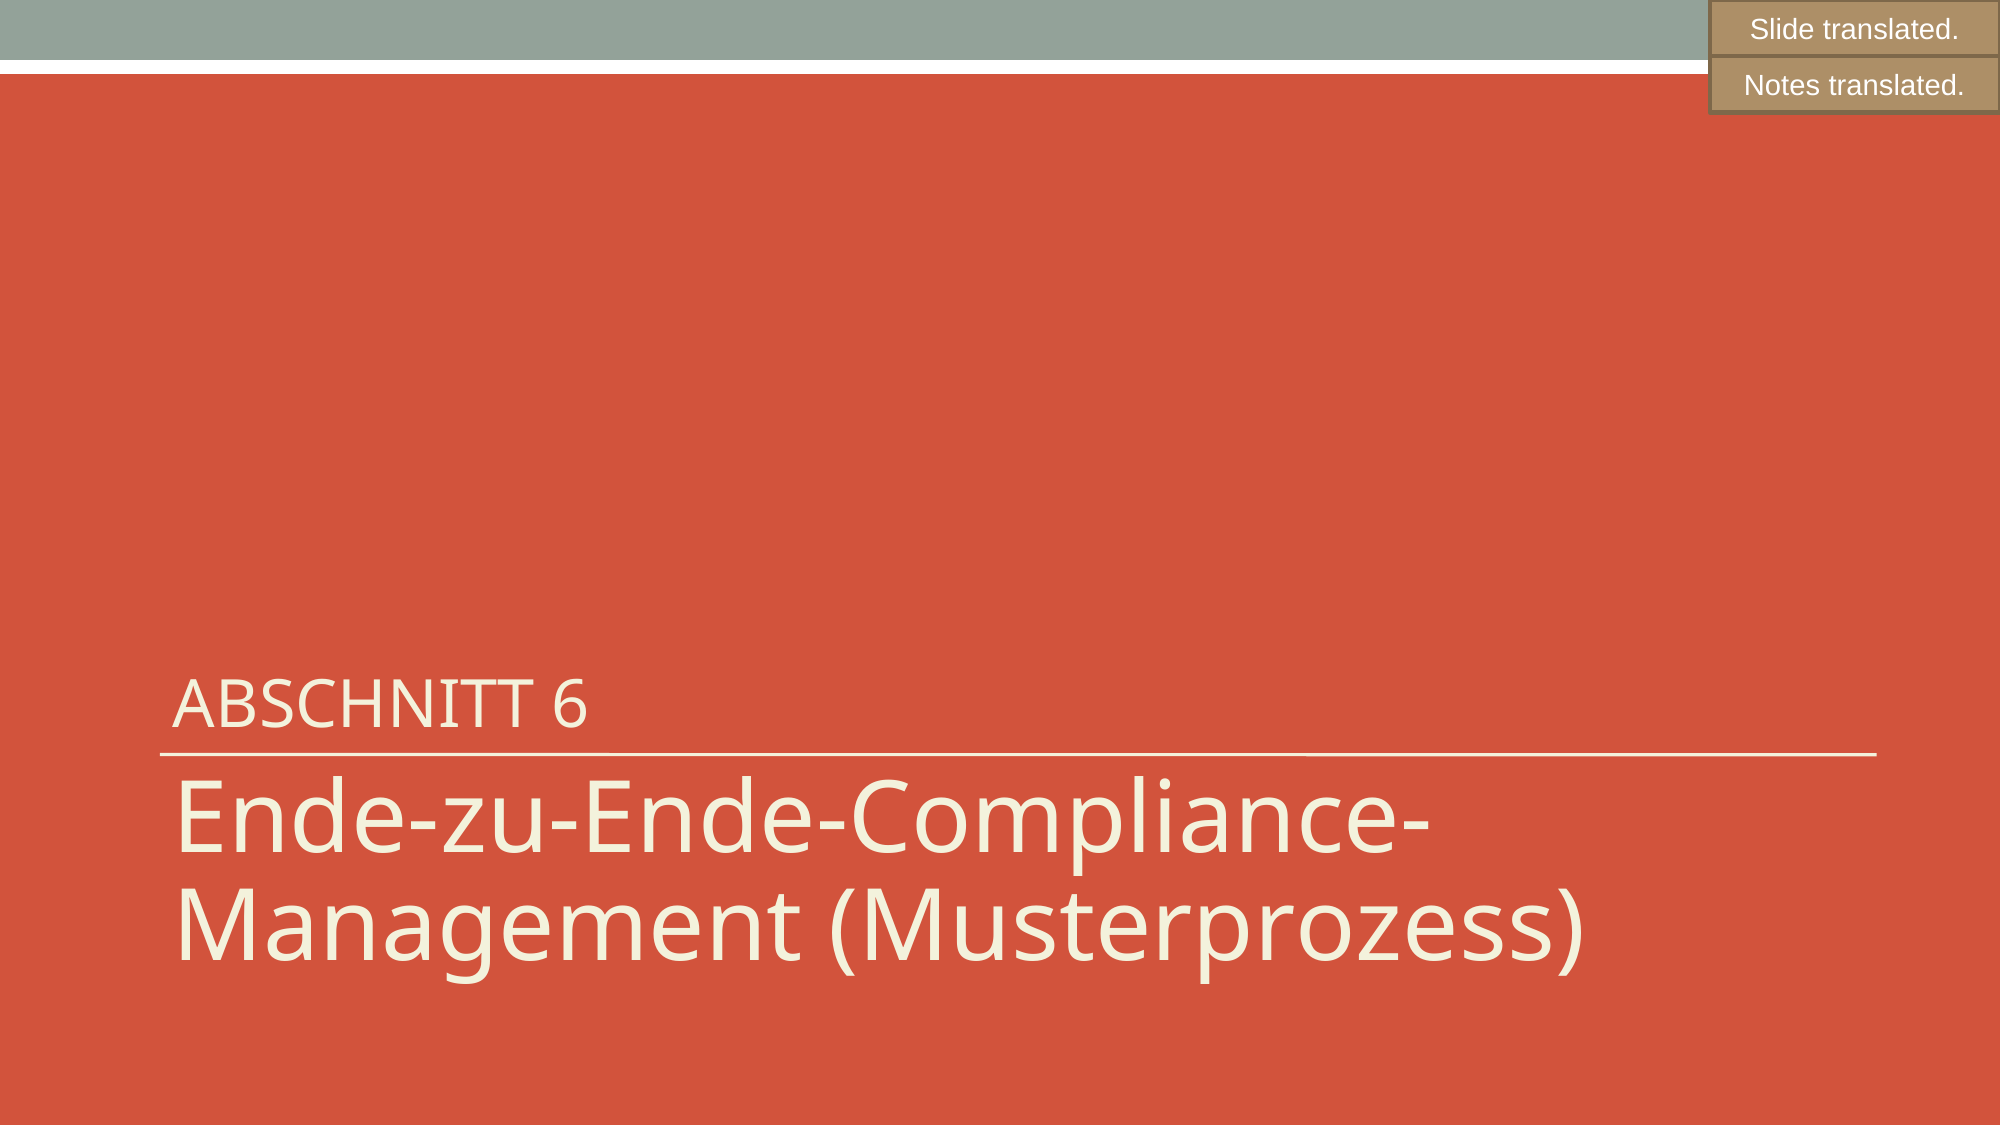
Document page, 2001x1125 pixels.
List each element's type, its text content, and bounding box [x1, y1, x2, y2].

text_box Notes translated. [1710, 56, 2000, 113]
list Ende-zu-Ende-Compliance-Management (Musterprozess) [157, 758, 1858, 1006]
text_box Slide translated. [1710, 0, 2000, 56]
title ABSCHNITT 6 [157, 387, 1858, 749]
